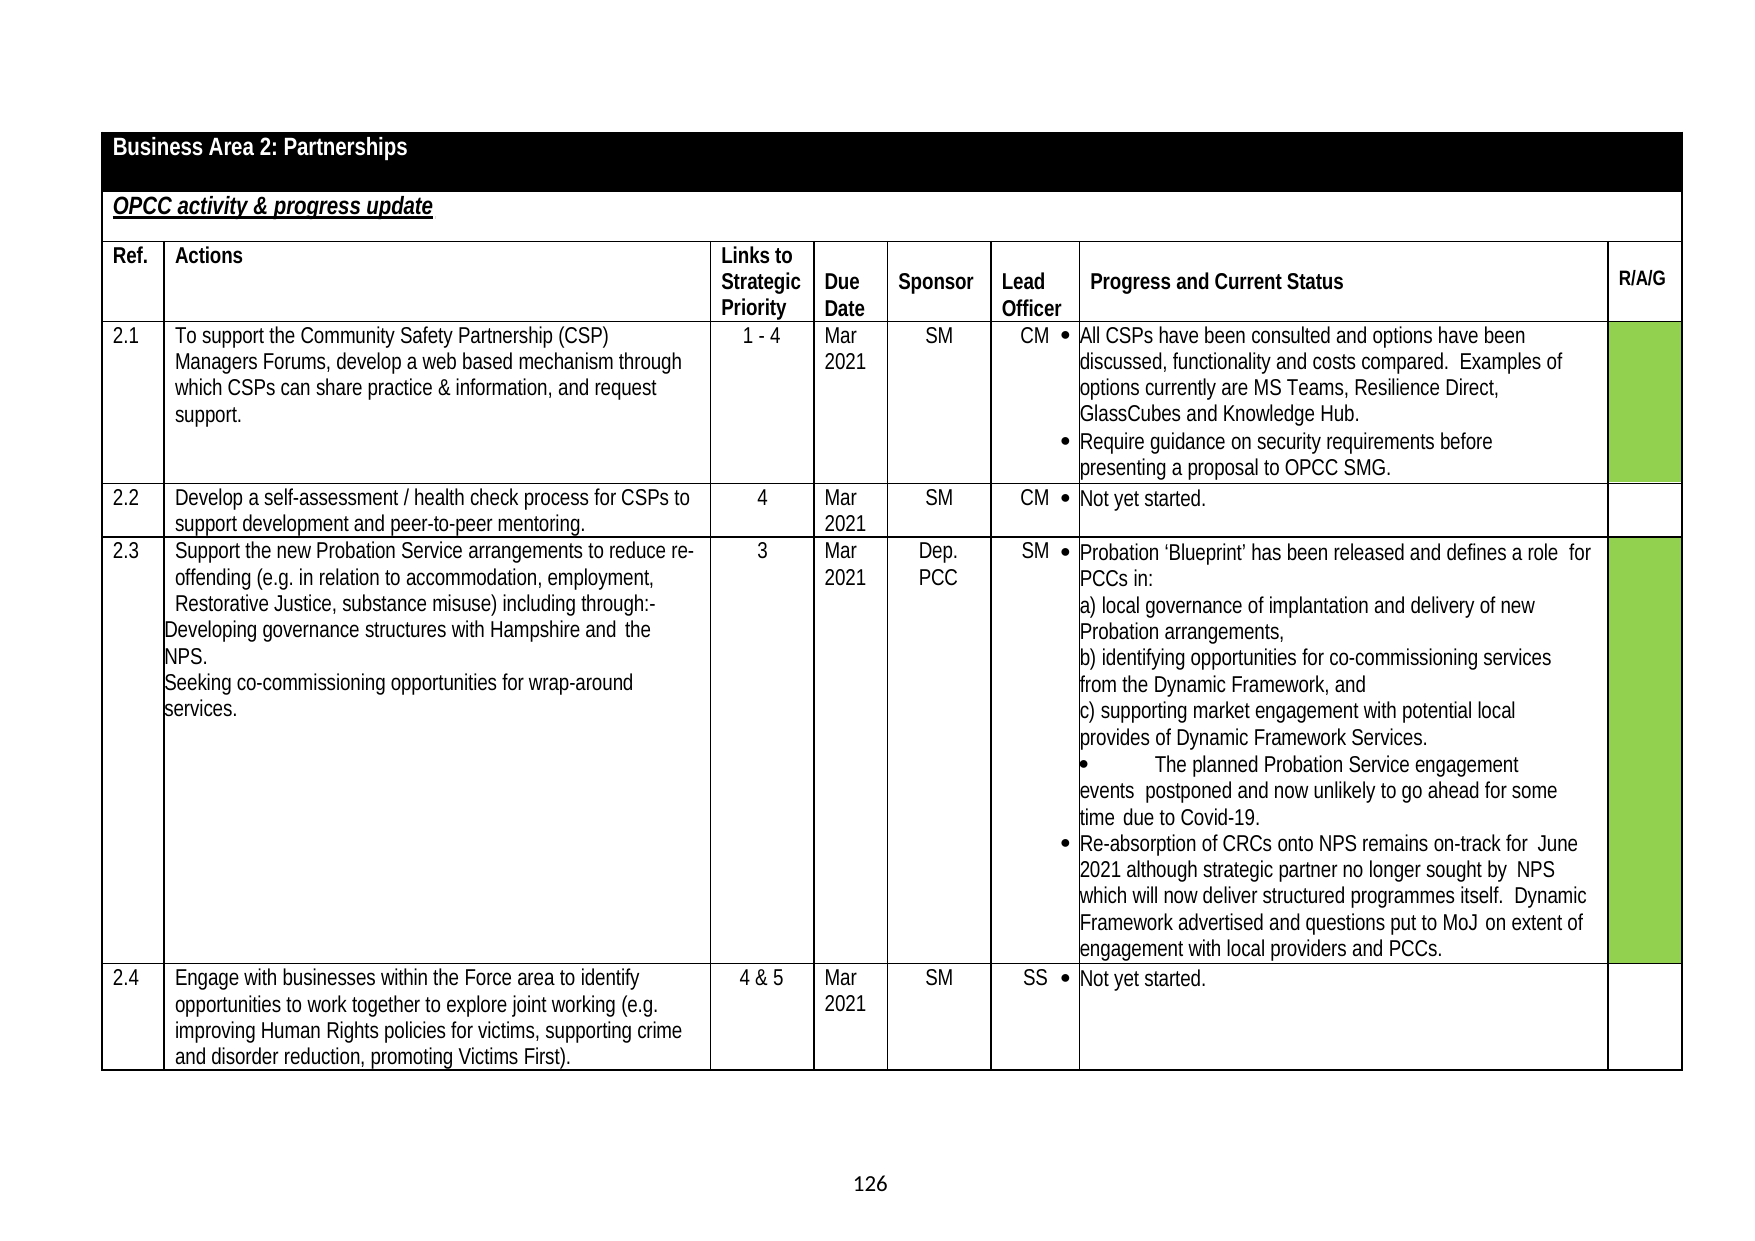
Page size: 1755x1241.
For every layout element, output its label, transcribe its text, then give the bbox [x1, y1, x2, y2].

table_cell Ref. [103, 242, 163, 321]
table_cell 2.3 [103, 538, 163, 963]
table_cell 4 & 5 [711, 964, 813, 1069]
table_cell Mar 2021 [815, 964, 887, 1069]
table_cell SM [888, 322, 990, 482]
table_cell Develop a self-assessment / health check process for CSPs to support development and peer-to-peer mentoring. [165, 484, 710, 536]
table_cell 3 [711, 538, 813, 963]
table_cell SM [992, 538, 1079, 963]
table_cell R/A/G [1609, 242, 1681, 321]
table_cell Links to Strategic Priority [711, 242, 813, 321]
table_cell Actions [165, 242, 710, 321]
table_cell Progress and Current Status [1080, 242, 1607, 321]
table_cell SM [888, 484, 990, 536]
table_cell Mar 2021 [815, 322, 887, 482]
table_cell CM [992, 484, 1079, 536]
table_cell Sponsor [888, 242, 990, 321]
table_cell [1609, 538, 1681, 963]
table_cell 2.4 [103, 964, 163, 1069]
table_cell Due Date [815, 242, 887, 321]
table_cell 2.1 [103, 322, 163, 482]
table_cell Engage with businesses within the Force area to identify opportunities to work together to explore joint working (e.g. improving Human Rights policies for victims, supporting crime and disorder reduction, promoting Victims First). [165, 964, 710, 1069]
table_cell Not yet started. [1080, 964, 1607, 1069]
table_cell Lead Officer [992, 242, 1079, 321]
table_cell [1609, 964, 1681, 1069]
table_cell 4 [711, 484, 813, 536]
table_cell CM [992, 322, 1079, 482]
table_cell All CSPs have been consulted and options have been discussed, functionality and costs compared. Examples of options currently are MS Teams, Resilience Direct, GlassCubes and Knowledge Hub. Require guidance on security requirements before presenting a proposal to OPCC SMG. [1080, 322, 1607, 482]
table_cell Mar 2021 [815, 484, 887, 536]
table_cell SM [888, 964, 990, 1069]
table_cell Mar 2021 [815, 538, 887, 963]
table_cell [1609, 484, 1681, 536]
table_cell 2.2 [103, 484, 163, 536]
table_cell SS [992, 964, 1079, 1069]
table_cell OPCC activity & progress update [103, 192, 1681, 241]
table_cell [1609, 322, 1681, 482]
table_cell 1 - 4 [711, 322, 813, 482]
table_cell Support the new Probation Service arrangements to reduce re- offending (e.g. in relation to accommodation, employment, Restorative Justice, substance misuse) including through:- Developing governance structures with Hampshire and the NPS. Seeking co-commissioning opportunities for wrap-around services. [165, 538, 710, 963]
table_cell Not yet started. [1080, 484, 1607, 536]
table_cell Dep. PCC [888, 538, 990, 963]
table_header Business Area 2: Partnerships [103, 133, 1681, 190]
table_cell Probation ‘Blueprint’ has been released and defines a role for PCCs in: local governance of implantation and delivery of new Probation arrangements, identifying opportunities for co-commissioning services from the Dynamic Framework, and supporting market engagement with potential local provides of Dynamic Framework Services. The planned Probation Service engagement events postponed and now unlikely to go ahead for some time due to Covid-19. Re-absorption of CRCs onto NPS remains on-track for June 2021 although strategic partner no longer sought by NPS which will now deliver structured programmes itself. Dynamic Framework advertised and questions put to MoJ on extent of engagement with local providers and PCCs. [1080, 538, 1607, 963]
table_cell To support the Community Safety Partnership (CSP) Managers Forums, develop a web based mechanism through which CSPs can share practice & information, and request support. [165, 322, 710, 482]
